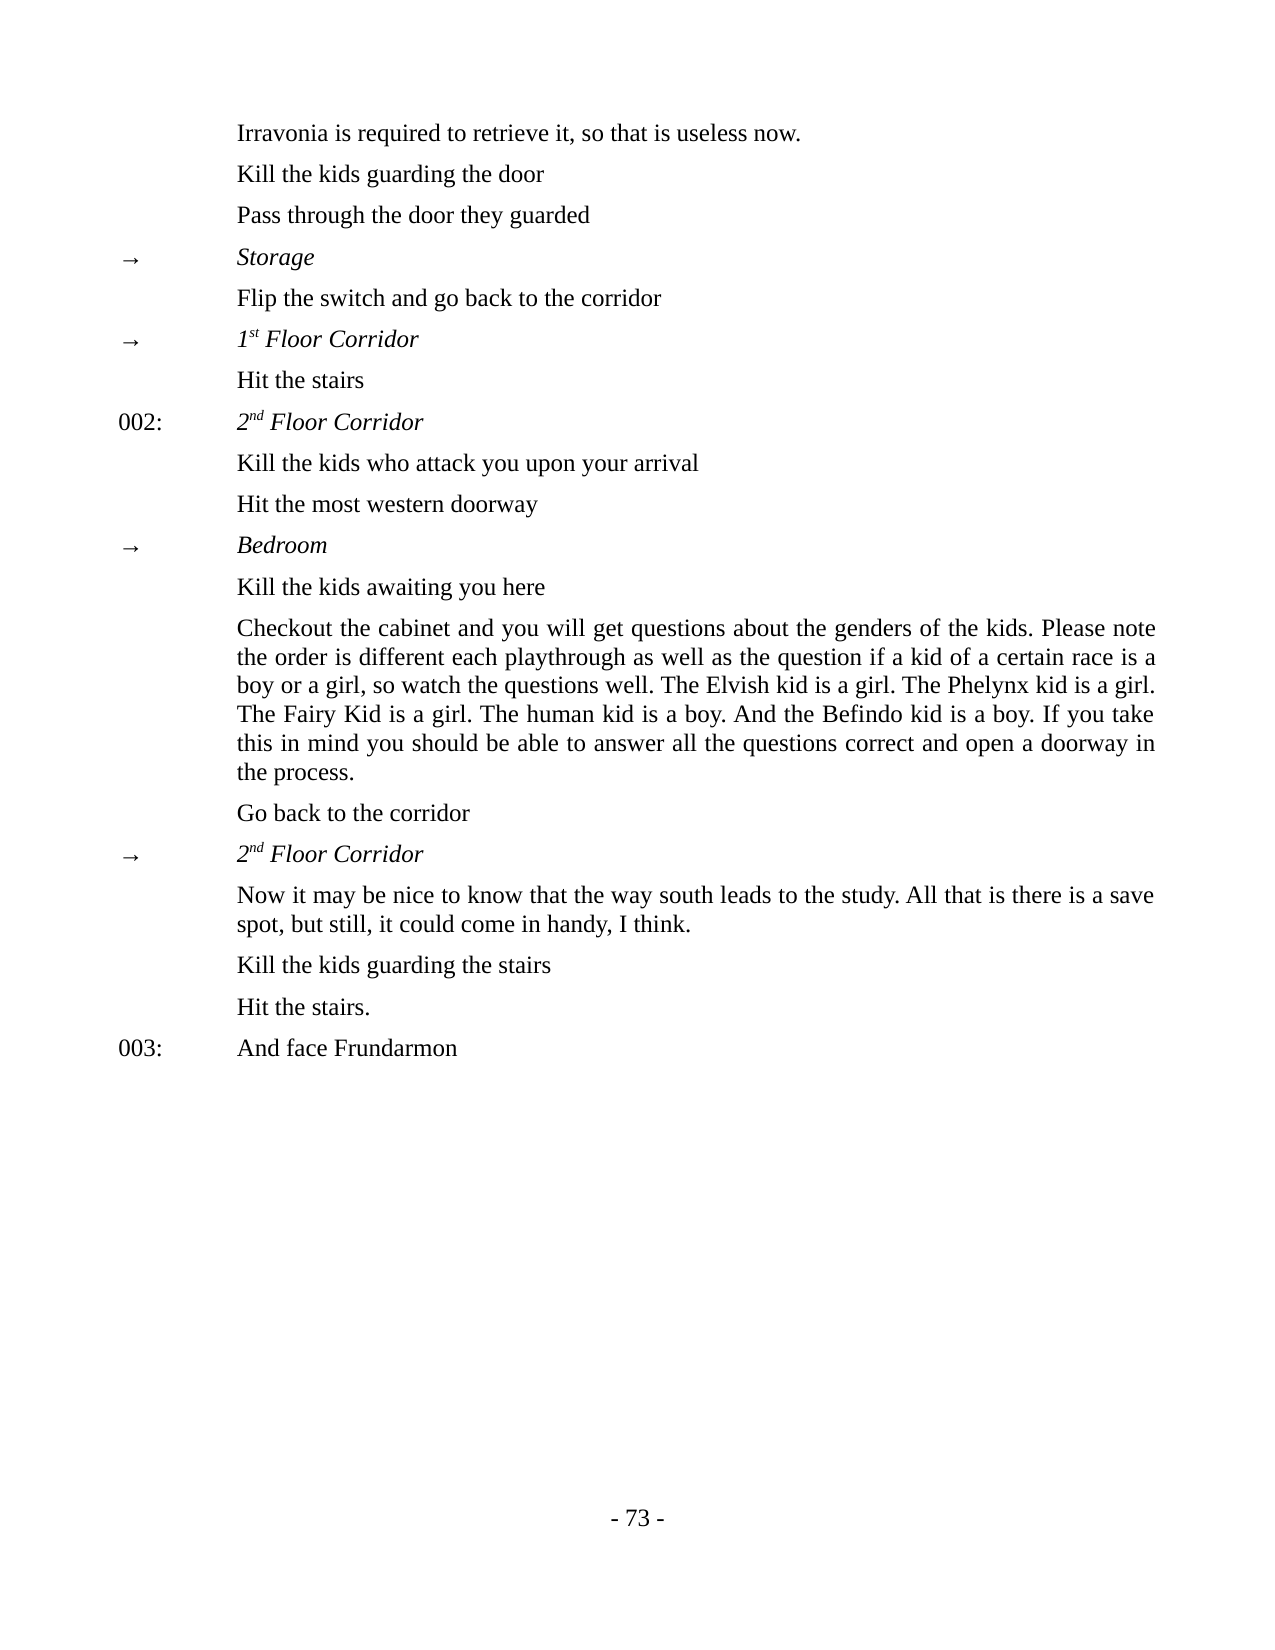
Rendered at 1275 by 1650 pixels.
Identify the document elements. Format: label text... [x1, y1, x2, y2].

text Hit the stairs [118, 366, 1157, 394]
text → Storage [118, 242, 1157, 271]
text Checkout the cabinet and you will get questions about the genders of the kids. Please note the order is different each playthrough as well as the question if a kid of a certain race is a boy or a girl, so watch the questions well. The Elvish kid is a girl. The Phelynx kid is a girl. The Fairy Kid is a girl. The human kid is a boy. And the Befindo kid is a boy. If you take this in mind you should be able to answer all the questions correct and open a doorway in the process. [118, 613, 1157, 786]
text Kill the kids guarding the stairs [118, 951, 1157, 979]
text Now it may be nice to know that the way south leads to the study. All that is there is a save spot, but still, it could come in handy, I think. [118, 881, 1157, 938]
text Hit the most western doorway [118, 489, 1157, 518]
text Flip the switch and go back to the corridor [118, 283, 1157, 312]
text Kill the kids who attack you upon your arrival [118, 448, 1157, 477]
text → 1st Floor Corridor [118, 324, 1157, 353]
text Go back to the corridor [118, 798, 1157, 827]
text 003: And face Frundarmon [118, 1033, 1157, 1062]
text Irravonia is required to retrieve it, so that is useless now. [118, 118, 1157, 147]
text Hit the stairs. [118, 992, 1157, 1021]
text 002: 2nd Floor Corridor [118, 407, 1157, 436]
text Pass through the door they guarded [118, 201, 1157, 229]
text → Bedroom [118, 531, 1157, 559]
text → 2nd Floor Corridor [118, 839, 1157, 868]
text Kill the kids awaiting you here [118, 572, 1157, 601]
text Kill the kids guarding the door [118, 159, 1157, 188]
